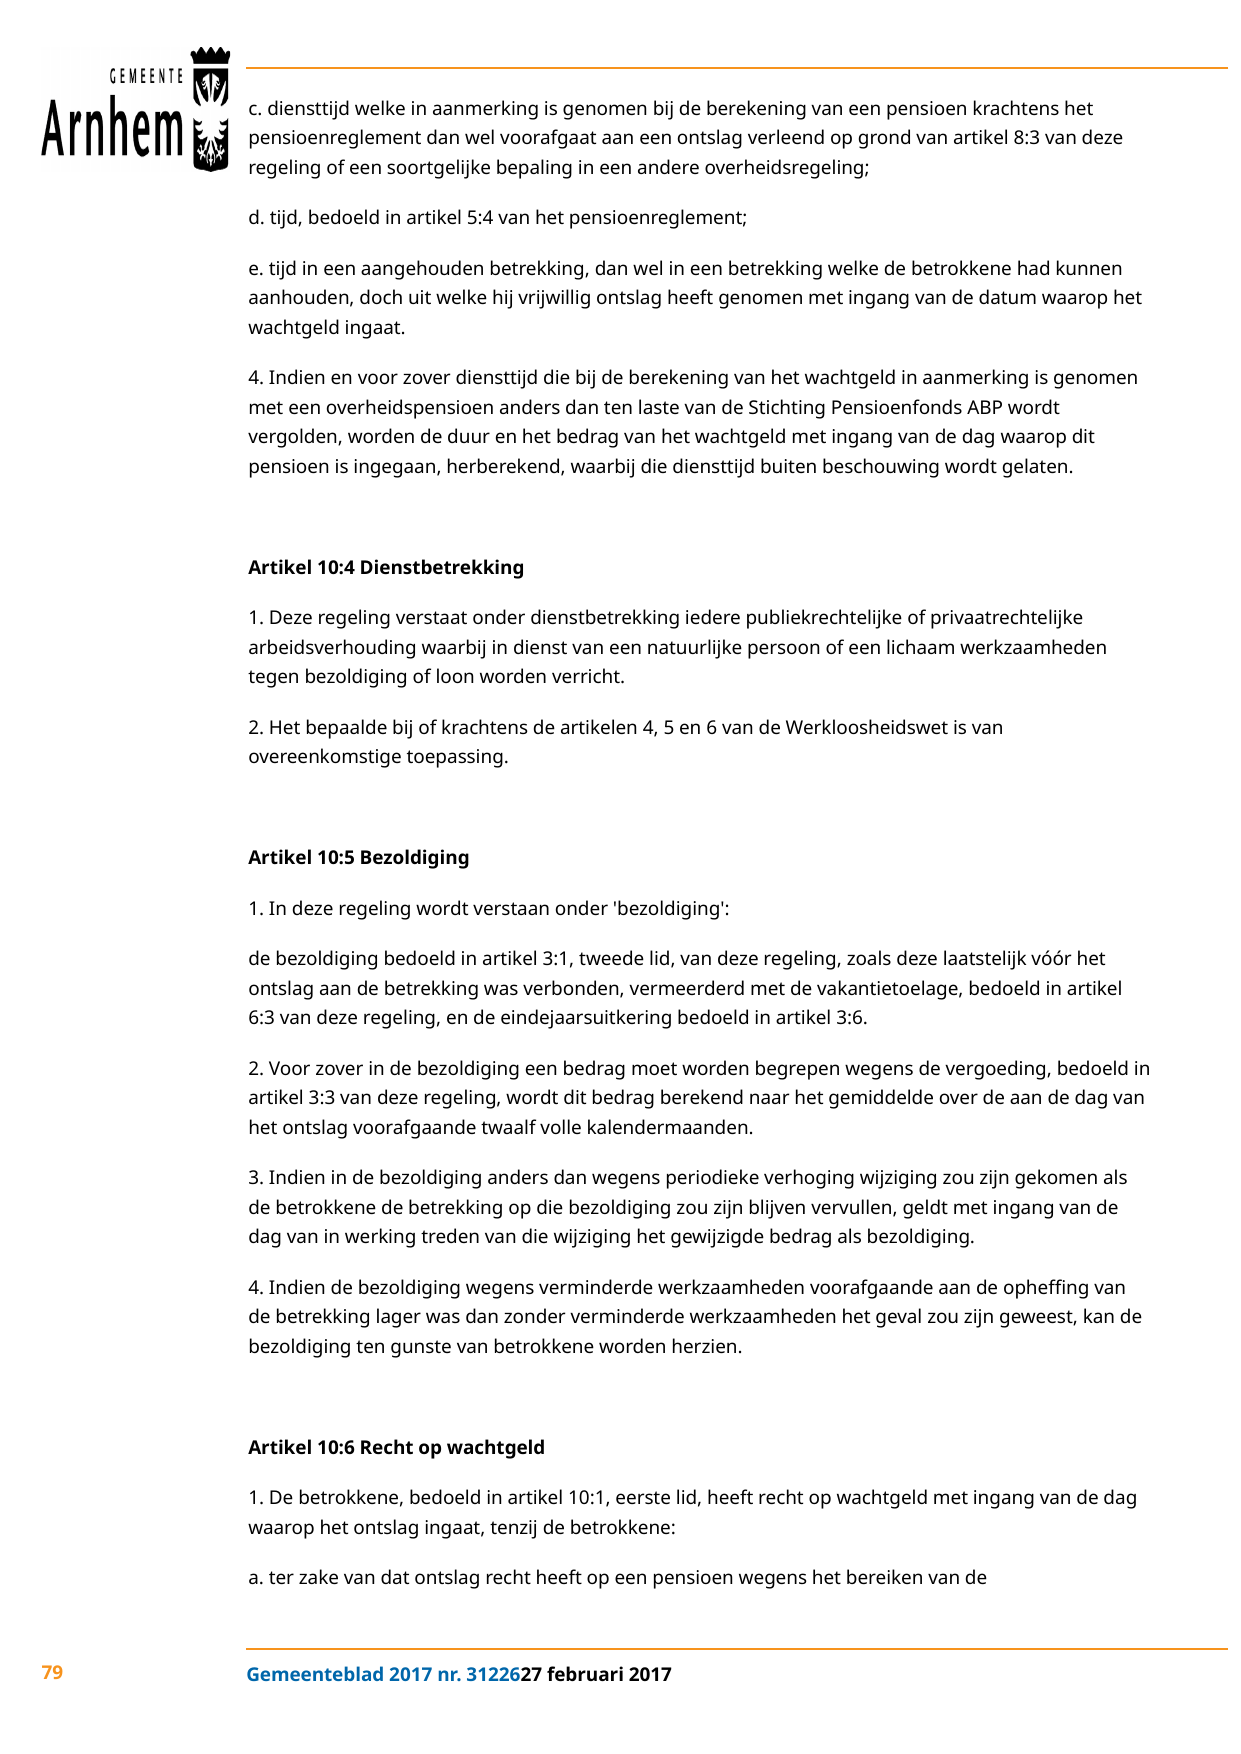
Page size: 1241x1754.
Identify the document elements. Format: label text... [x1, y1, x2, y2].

text Artikel 10:4 Dienstbetrekking [248, 554, 1152, 580]
text 3. Indien in de bezoldiging anders dan wegens periodieke verhoging wijziging zou zijn gekomen als de betrokkene de betrekking op die bezoldiging zou zijn blijven vervullen, geldt met ingang van de dag van in werking treden van die wijziging het gewijzigde bedrag als bezoldiging. [248, 1164, 1152, 1249]
picture [41, 47, 231, 172]
text 2. Voor zover in de bezoldiging een bedrag moet worden begrepen wegens de vergoeding, bedoeld in artikel 3:3 van deze regeling, wordt dit bedrag berekend naar het gemiddelde over de aan de dag van het ontslag voorafgaande twaalf volle kalendermaanden. [248, 1055, 1152, 1140]
text de bezoldiging bedoeld in artikel 3:1, tweede lid, van deze regeling, zoals deze laatstelijk vóór het ontslag aan de betrekking was verbonden, vermeerderd met de vakantietoelage, bedoeld in artikel 6:3 van deze regeling, en de eindejaarsuitkering bedoeld in artikel 3:6. [248, 945, 1152, 1030]
text 4. Indien en voor zover diensttijd die bij de berekening van het wachtgeld in aanmerking is genomen met een overheidspensioen anders dan ten laste van de Stichting Pensioenfonds ABP wordt vergolden, worden de duur en het bedrag van het wachtgeld met ingang van de dag waarop dit pensioen is ingegaan, herberekend, waarbij die diensttijd buiten beschouwing wordt gelaten. [248, 364, 1152, 479]
text 1. De betrokkene, bedoeld in artikel 10:1, eerste lid, heeft recht op wachtgeld met ingang van de dag waarop het ontslag ingaat, tenzij de betrokkene: [248, 1484, 1152, 1540]
text 1. Deze regeling verstaat onder dienstbetrekking iedere publiekrechtelijke of privaatrechtelijke arbeidsverhouding waarbij in dienst van een natuurlijke persoon of een lichaam werkzaamheden tegen bezoldiging of loon worden verricht. [248, 604, 1152, 689]
text d. tijd, bedoeld in artikel 5:4 van het pensioenreglement; [248, 204, 1152, 230]
text a. ter zake van dat ontslag recht heeft op een pensioen wegens het bereiken van de [248, 1564, 1152, 1590]
text Artikel 10:6 Recht op wachtgeld [248, 1434, 1152, 1460]
text 1. In deze regeling wordt verstaan onder 'bezoldiging': [248, 895, 1152, 921]
text 4. Indien de bezoldiging wegens verminderde werkzaamheden voorafgaande aan de opheffing van de betrekking lager was dan zonder verminderde werkzaamheden het geval zou zijn geweest, kan de bezoldiging ten gunste van betrokkene worden herzien. [248, 1274, 1152, 1359]
text e. tijd in een aangehouden betrekking, dan wel in een betrekking welke de betrokkene had kunnen aanhouden, doch uit welke hij vrijwillig ontslag heeft genomen met ingang van de datum waarop het wachtgeld ingaat. [248, 255, 1152, 340]
text Artikel 10:5 Bezoldiging [248, 844, 1152, 870]
text 2. Het bepaalde bij of krachtens de artikelen 4, 5 en 6 van de Werkloosheidswet is van overeenkomstige toepassing. [248, 714, 1152, 769]
text c. diensttijd welke in aanmerking is genomen bij de berekening van een pensioen krachtens het pensioenreglement dan wel voorafgaat aan een ontslag verleend op grond van artikel 8:3 van deze regeling of een soortgelijke bepaling in een andere overheidsregeling; [248, 95, 1152, 180]
